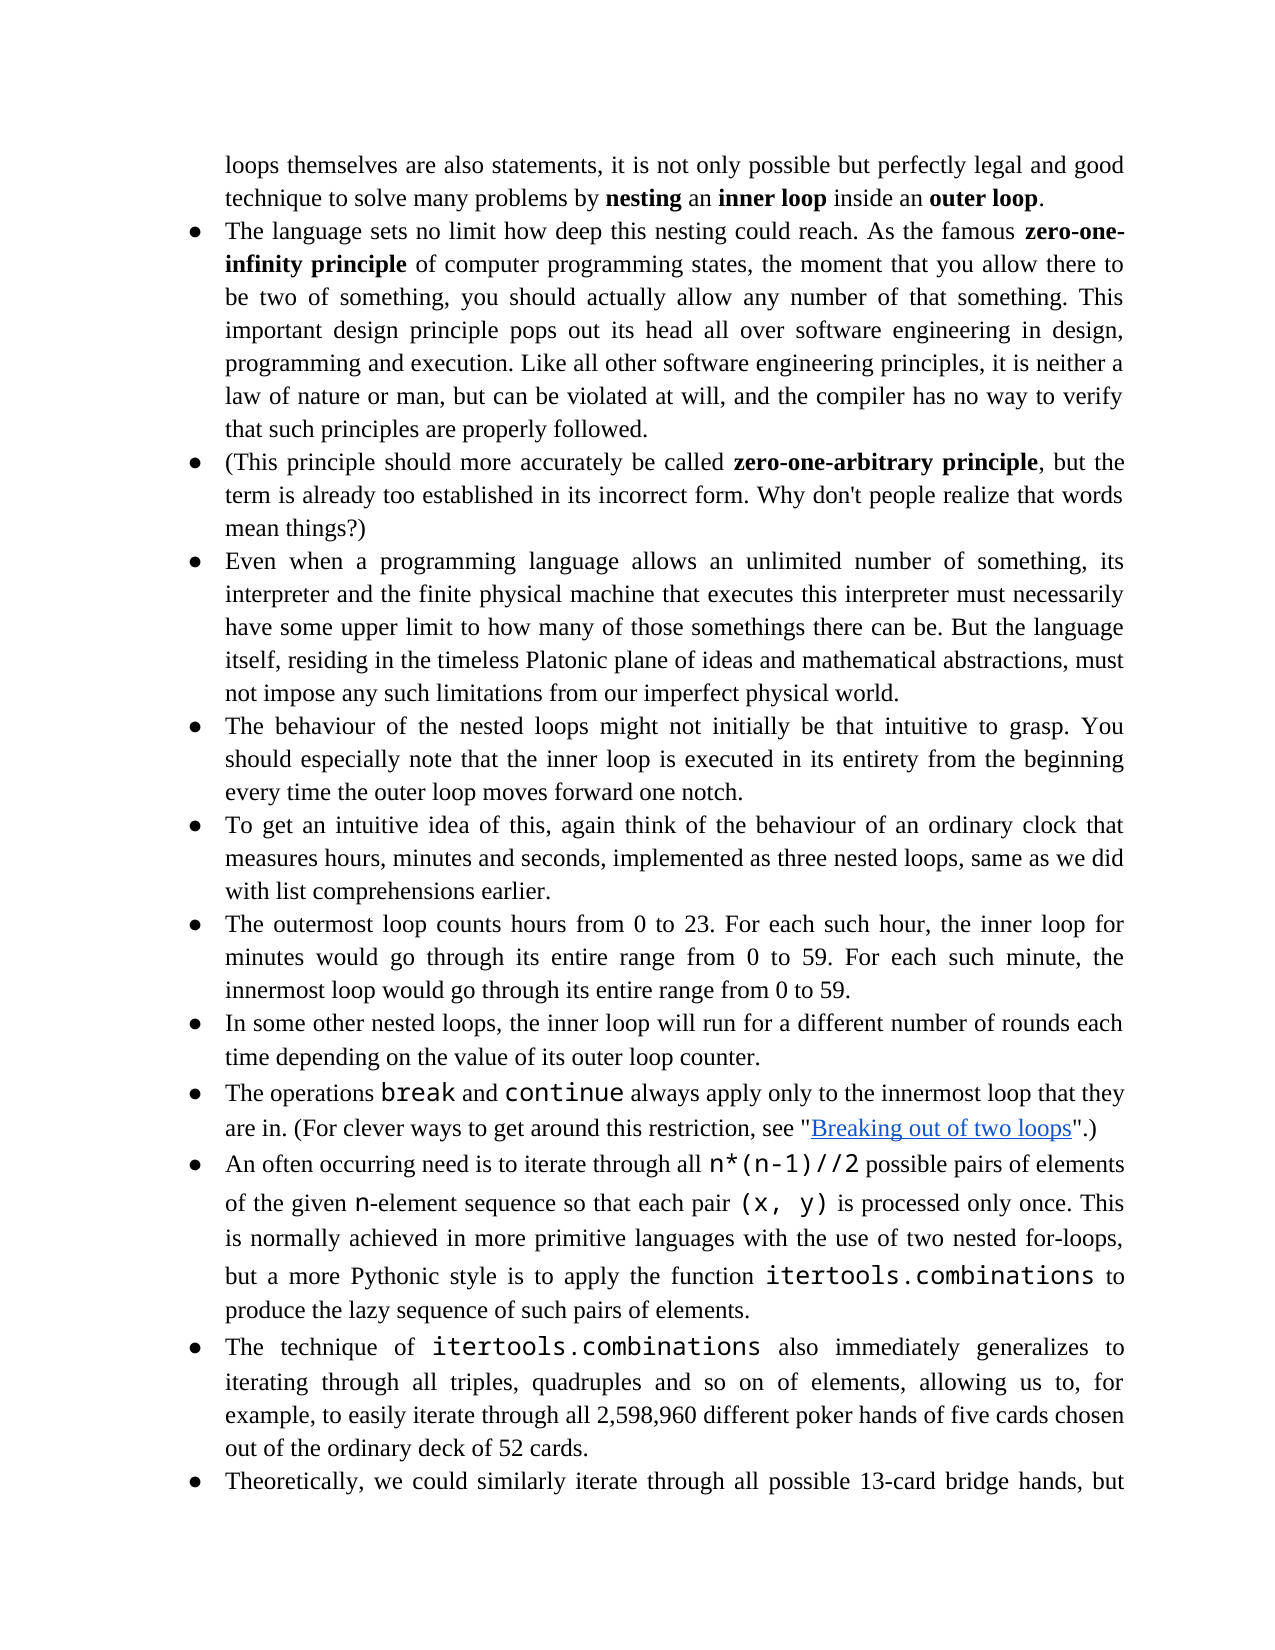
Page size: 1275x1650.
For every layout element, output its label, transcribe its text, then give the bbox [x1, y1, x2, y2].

list loops themselves are also statements, it is not only possible but perfectly legal and good technique to solve many problems by nesting an inner loop inside an outer loop. [187, 150, 1125, 212]
list (This principle should more accurately be called zero-one-arbitrary principle, but the term is already too established in its incorrect form. Why don't people realize that words mean things?) [187, 447, 1125, 542]
list Theoretically, we could similarly iterate through all possible 13-card bridge hands, but [187, 1466, 1125, 1495]
list In some other nested loops, the inner loop will run for a different number of rounds each time depending on the value of its outer loop counter. [187, 1008, 1125, 1070]
list The outermost loop counts hours from 0 to 23. For each such hour, the inner loop for minutes would go through its entire range from 0 to 59. For each such minute, the innermost loop would go through its entire range from 0 to 59. [187, 909, 1125, 1004]
list Even when a programming language allows an unlimited number of something, its interpreter and the finite physical machine that executes this interpreter must necessarily have some upper limit to how many of those somethings there can be. But the language itself, residing in the timeless Platonic plane of ideas and mathematical abstractions, must not impose any such limitations from our imperfect physical world. [187, 546, 1125, 707]
list The language sets no limit how deep this nesting could reach. As the famous zero-one-infinity principle of computer programming states, the moment that you allow there to be two of something, you should actually allow any number of that something. This important design principle pops out its head all over software engineering in design, programming and execution. Like all other software engineering principles, it is neither a law of nature or man, but can be violated at will, and the compiler has no way to verify that such principles are properly followed. [187, 216, 1125, 443]
list The operations break and continue always apply only to the innermost loop that they are in. (For clever ways to get around this restriction, see "Breaking out of two loops".) [187, 1074, 1125, 1142]
list The behaviour of the nested loops might not initially be that intuitive to grasp. You should especially note that the inner loop is executed in its entirety from the beginning every time the outer loop moves forward one notch. [187, 711, 1125, 806]
list The technique of itertools.combinations also immediately generalizes to iterating through all triples, quadruples and so on of elements, allowing us to, for example, to easily iterate through all 2,598,960 different poker hands of five cards chosen out of the ordinary deck of 52 cards. [187, 1329, 1125, 1462]
list An often occurring need is to iterate through all n*(n-1)//2 possible pairs of elements of the given n-element sequence so that each pair (x, y) is processed only once. This is normally achieved in more primitive languages with the use of two nested for-loops, but a more Pythonic style is to apply the function itertools.combinations to produce the lazy sequence of such pairs of elements. [187, 1146, 1125, 1324]
list To get an intuitive idea of this, again think of the behaviour of an ordinary clock that measures hours, minutes and seconds, implemented as three nested loops, same as we did with list comprehensions earlier. [187, 810, 1125, 905]
